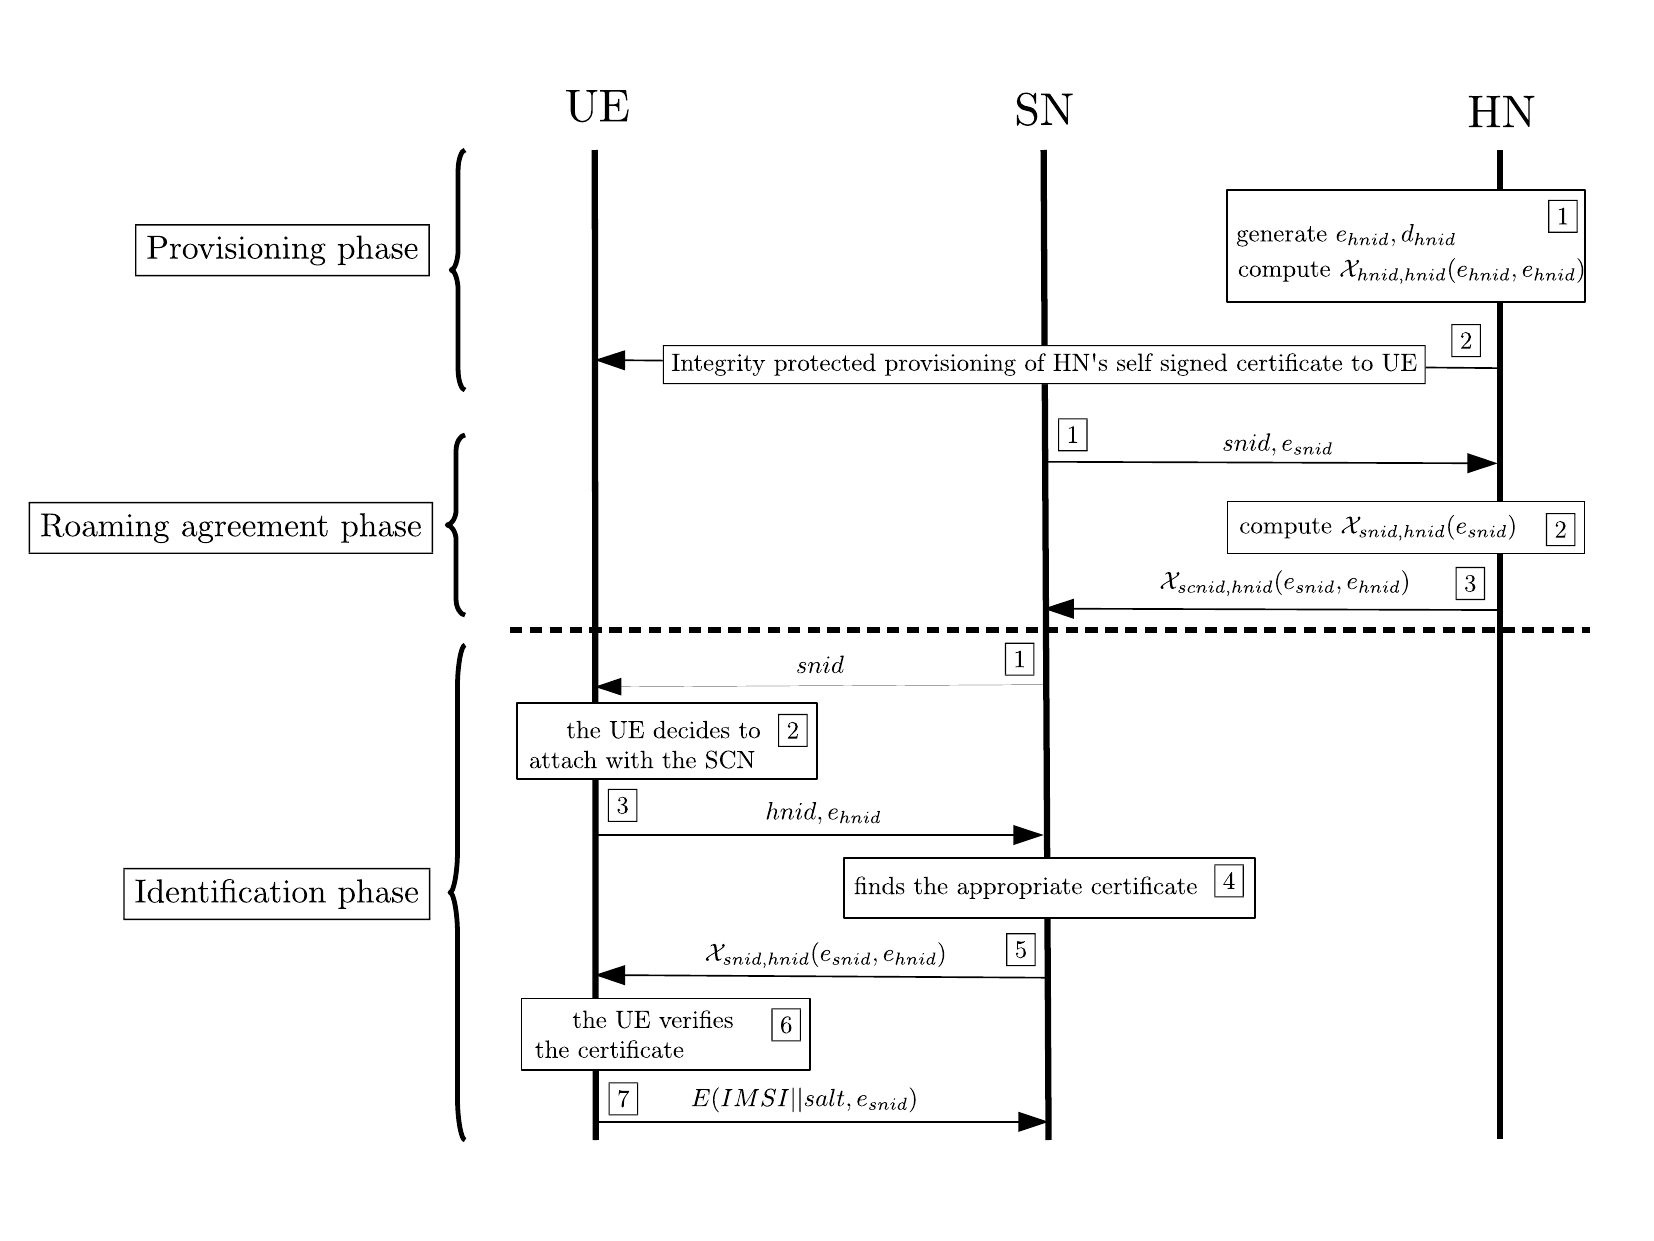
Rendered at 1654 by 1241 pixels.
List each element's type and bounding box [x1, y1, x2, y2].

text_box [608, 1082, 639, 1116]
text_box [1159, 570, 1411, 597]
text_box [690, 1087, 918, 1113]
text_box [1226, 190, 1586, 303]
text_box [662, 345, 1426, 385]
text_box [521, 998, 811, 1070]
text_box [1006, 933, 1036, 967]
text_box [135, 224, 430, 277]
text_box [1455, 566, 1486, 601]
text_box [795, 655, 844, 674]
text_box [765, 802, 881, 825]
text_box [704, 942, 947, 969]
text_box [607, 788, 638, 822]
text_box [1222, 433, 1333, 456]
text_box [1467, 95, 1536, 128]
text_box [28, 501, 434, 554]
text_box [564, 90, 631, 123]
text_box [517, 703, 818, 779]
text_box [123, 867, 431, 921]
text_box [1227, 501, 1585, 554]
text_box [1014, 92, 1075, 126]
text_box [1004, 642, 1035, 676]
text_box [1451, 324, 1481, 358]
text_box [844, 857, 1255, 918]
text_box [1058, 418, 1088, 452]
